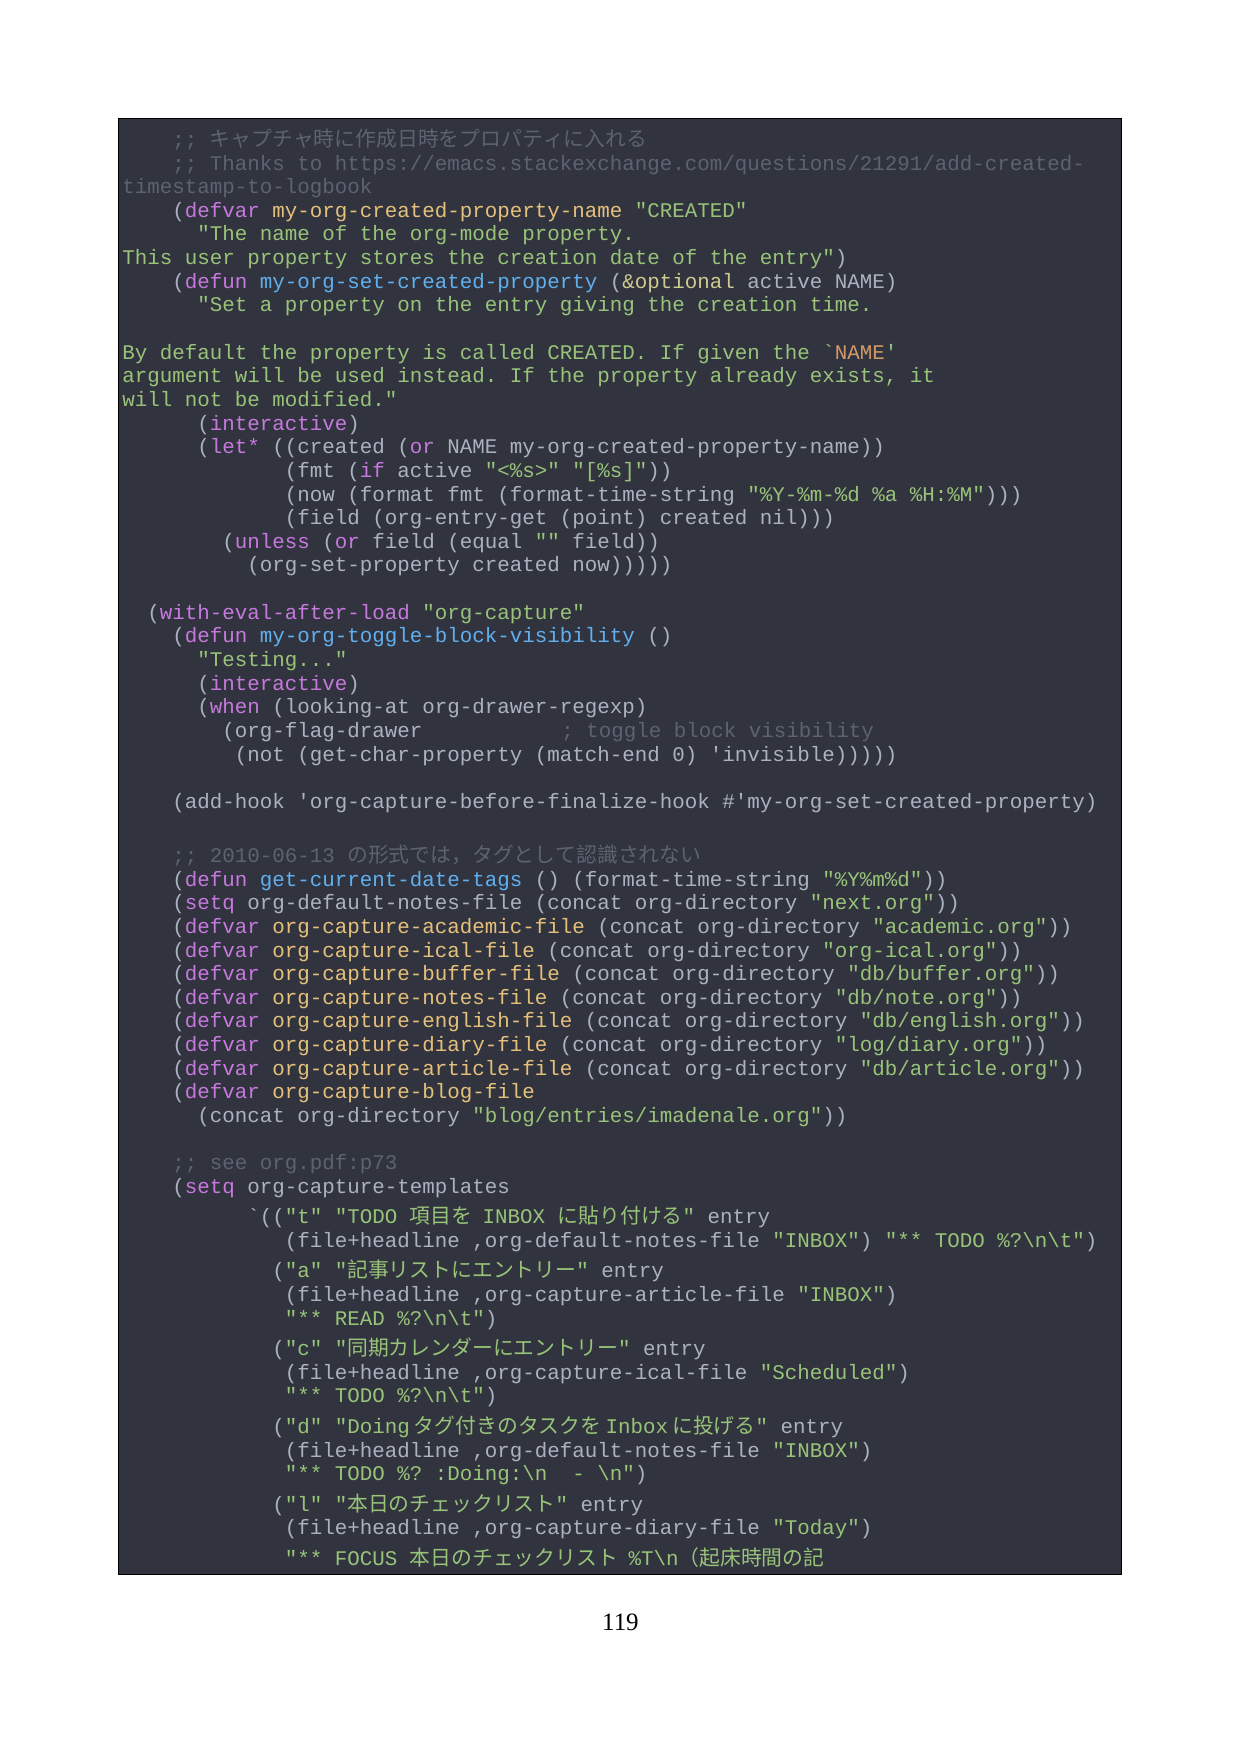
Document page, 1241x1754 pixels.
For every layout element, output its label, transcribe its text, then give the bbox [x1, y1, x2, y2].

text ;; 2010-06-13 の形式では，タグとして認識されない [119, 834, 1121, 865]
text (defvar org-capture-notes-file (concat org-directory "db/note.org")) [119, 983, 1121, 1007]
text "The name of the org-mode property. [119, 219, 1121, 243]
text (defvar org-capture-blog-file [119, 1077, 1121, 1101]
text (org-set-property created now))))) [119, 551, 1121, 574]
text will not be modified." [119, 385, 1121, 409]
text (defun my-org-toggle-block-visibility () [119, 621, 1121, 645]
text (org-flag-drawer ; toggle block visibility [119, 716, 1121, 740]
text (unless (or field (equal "" field)) [119, 527, 1121, 551]
text ("c" "同期カレンダーにエントリー" entry [119, 1327, 1121, 1358]
text (concat org-directory "blog/entries/imadenale.org")) [119, 1101, 1121, 1125]
text (let* ((created (or NAME my-org-created-property-name)) [119, 432, 1121, 456]
text (when (looking-at org-drawer-regexp) [119, 692, 1121, 716]
text (defvar org-capture-article-file (concat org-directory "db/article.org")) [119, 1054, 1121, 1077]
text "** TODO %?\n\t") [119, 1382, 1121, 1405]
text argument will be used instead. If the property already exists, it [119, 361, 1121, 385]
text ;; see org.pdf:p73 [119, 1148, 1121, 1172]
text (with-eval-after-load "org-capture" [119, 598, 1121, 621]
text (defvar org-capture-academic-file (concat org-directory "academic.org")) [119, 912, 1121, 936]
text (not (get-char-property (match-end 0) 'invisible))))) [119, 740, 1121, 763]
text ;; キャプチャ時に作成日時をプロパティに入れる [119, 119, 1121, 148]
text ("a" "記事リストにエントリー" entry [119, 1250, 1121, 1280]
text (defvar org-capture-english-file (concat org-directory "db/english.org")) [119, 1007, 1121, 1030]
text (setq org-capture-templates [119, 1172, 1121, 1196]
text (defvar org-capture-diary-file (concat org-directory "log/diary.org")) [119, 1030, 1121, 1054]
text ("d" "Doingタグ付きのタスクをInboxに投げる" entry [119, 1405, 1121, 1436]
text (defvar my-org-created-property-name "CREATED" [119, 196, 1121, 219]
text ("l" "本日のチェックリスト" entry [119, 1483, 1121, 1513]
text (file+headline ,org-default-notes-file "INBOX") [119, 1436, 1121, 1459]
text (interactive) [119, 409, 1121, 432]
text `(("t" "TODO 項目を INBOX に貼り付ける" entry [119, 1196, 1121, 1226]
text "** READ %?\n\t") [119, 1304, 1121, 1327]
text (file+headline ,org-default-notes-file "INBOX") "** TODO %?\n\t") [119, 1226, 1121, 1250]
text (defvar org-capture-ical-file (concat org-directory "org-ical.org")) [119, 936, 1121, 959]
text (now (format fmt (format-time-string "%Y-%m-%d %a %H:%M"))) [119, 479, 1121, 503]
text "Set a property on the entry giving the creation time. [119, 290, 1121, 314]
text "** TODO %? :Doing:\n - \n") [119, 1459, 1121, 1483]
text (file+headline ,org-capture-article-file "INBOX") [119, 1280, 1121, 1304]
text "Testing..." [119, 645, 1121, 669]
text (defun get-current-date-tags () (format-time-string "%Y%m%d")) [119, 865, 1121, 888]
text (interactive) [119, 669, 1121, 692]
text (fmt (if active "<%s>" "[%s]")) [119, 456, 1121, 479]
text (defvar org-capture-buffer-file (concat org-directory "db/buffer.org")) [119, 959, 1121, 983]
text "** FOCUS 本日のチェックリスト %T\n（起床時間の記 [119, 1537, 1121, 1574]
text By default the property is called CREATED. If given the `NAME' [119, 338, 1121, 361]
text This user property stores the creation date of the entry") [119, 243, 1121, 267]
text ;; Thanks to https://emacs.stackexchange.com/questions/21291/add-created-timestamp-to-logbook [119, 148, 1121, 196]
text (file+headline ,org-capture-ical-file "Scheduled") [119, 1358, 1121, 1382]
text (file+headline ,org-capture-diary-file "Today") [119, 1513, 1121, 1537]
text (field (org-entry-get (point) created nil))) [119, 503, 1121, 527]
text (add-hook 'org-capture-before-finalize-hook #'my-org-set-created-property) [119, 787, 1121, 811]
text (setq org-default-notes-file (concat org-directory "next.org")) [119, 888, 1121, 912]
text (defun my-org-set-created-property (&optional active NAME) [119, 267, 1121, 290]
